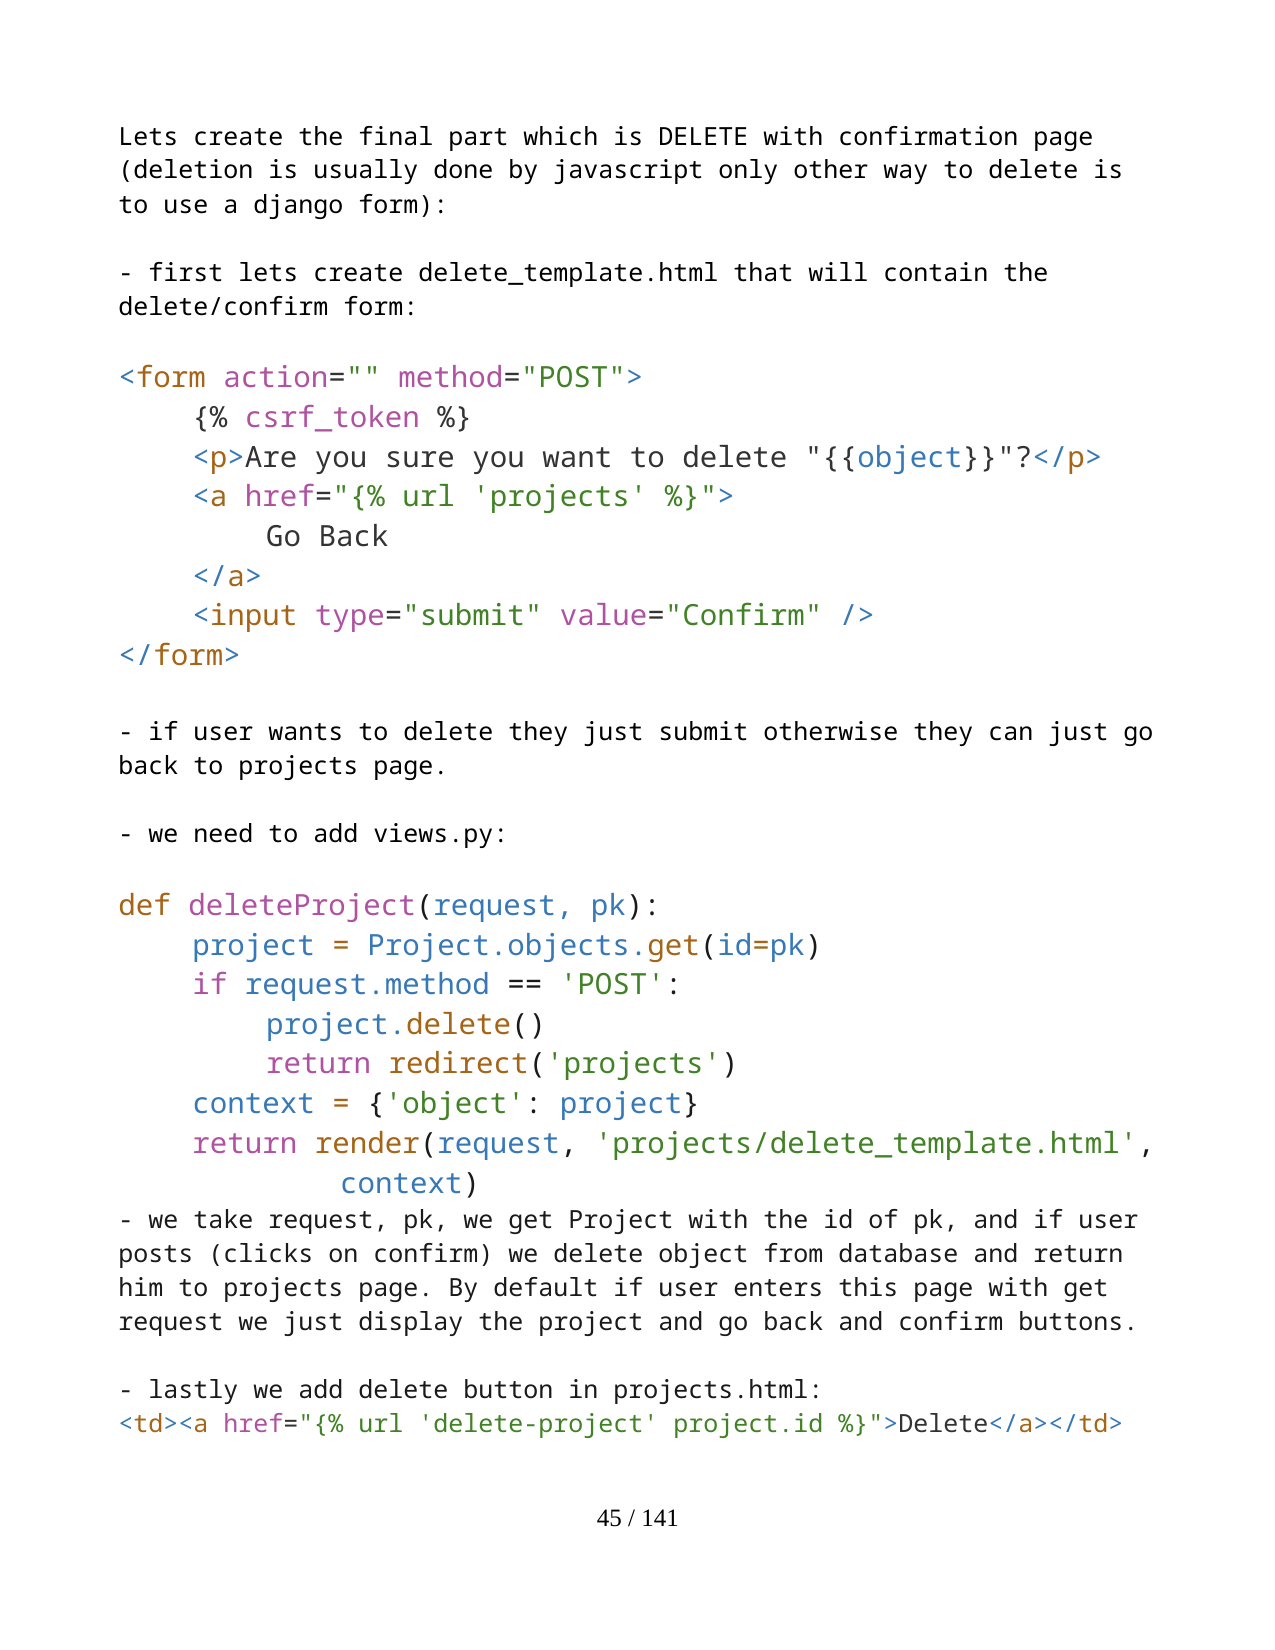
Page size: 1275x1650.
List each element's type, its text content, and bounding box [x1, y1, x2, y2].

text - first lets create delete_template.html that will contain the delete/confirm form: [118, 254, 1157, 322]
text <input type="submit" value="Confirm" /> [118, 595, 1157, 634]
text - lastly we add delete button in projects.html: [118, 1372, 1157, 1406]
text </a> [118, 555, 1157, 595]
text {% csrf_token %} [118, 396, 1157, 436]
text - we take request, pk, we get Project with the id of pk, and if user posts (clicks on confirm) we delete object from database and return him to projects page. By default if user enters this page with get request we just display the project and go back and confirm buttons. [118, 1202, 1157, 1338]
text </form> [118, 634, 1157, 674]
text (deletion is usually done by javascript only other way to delete is to use a django form): [118, 152, 1157, 220]
text context = {'object': project} [118, 1082, 1157, 1122]
text return render(request, 'projects/delete_template.html', context) [118, 1122, 1157, 1202]
text Go Back [118, 515, 1157, 555]
text <td><a href="{% url 'delete-project' project.id %}">Delete</a></td> [118, 1406, 1157, 1440]
text - if user wants to delete they just submit otherwise they can just go back to projects page. [118, 714, 1157, 782]
text <p>Are you sure you want to delete "{{object}}"?</p> [118, 436, 1157, 476]
text Lets create the final part which is DELETE with confirmation page [118, 118, 1157, 152]
text return redirect('projects') [118, 1043, 1157, 1082]
text project.delete() [118, 1003, 1157, 1043]
text def deleteProject(request, pk): [118, 884, 1157, 924]
text <a href="{% url 'projects' %}"> [118, 476, 1157, 515]
text - we need to add views.py: [118, 816, 1157, 850]
text if request.method == 'POST': [118, 963, 1157, 1003]
text project = Project.objects.get(id=pk) [118, 924, 1157, 963]
text <form action="" method="POST"> [118, 357, 1157, 396]
